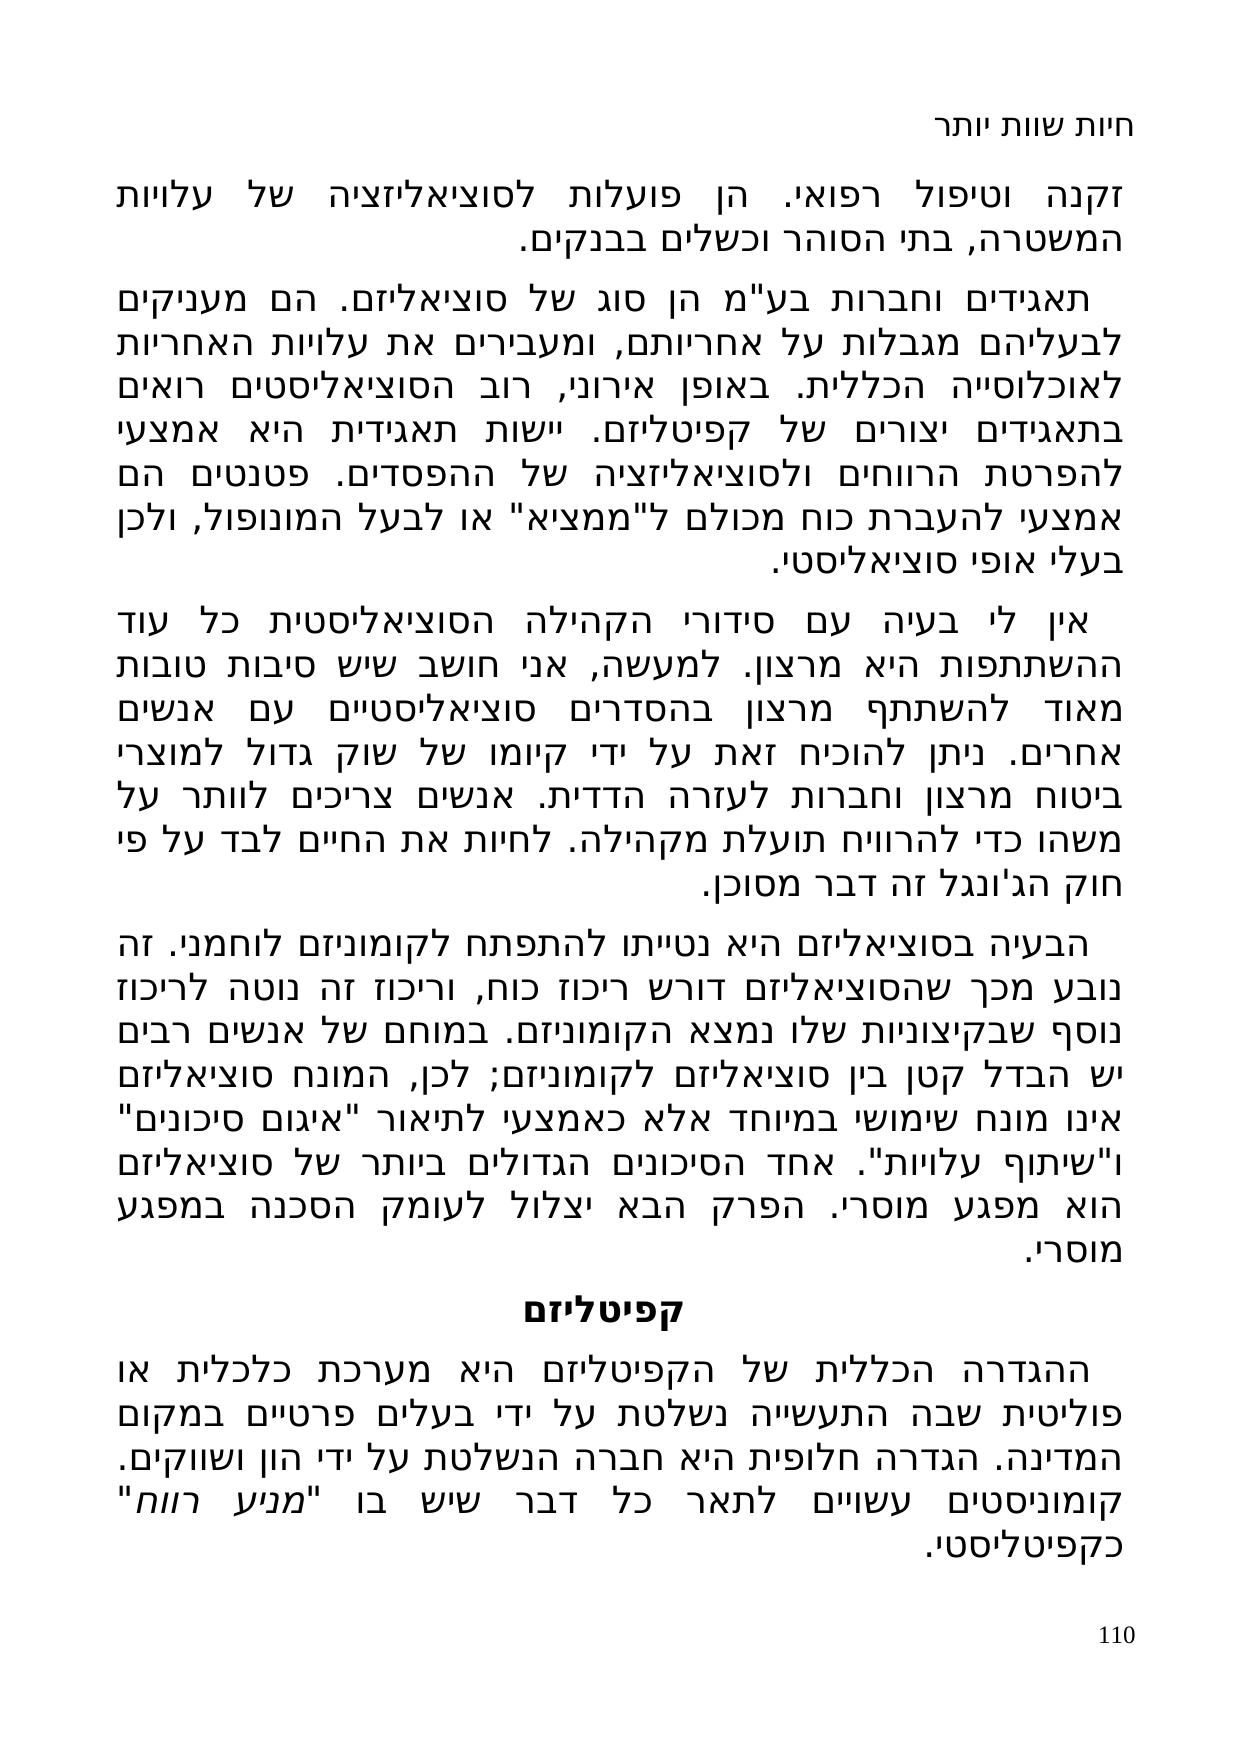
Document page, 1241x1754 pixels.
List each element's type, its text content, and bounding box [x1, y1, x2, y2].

text תאגידים וחברות בע"מ הן סוג של סוציאליזם. הם מעניקים לבעליהם מגבלות על אחריותם, ומעבירים את עלויות האחריות לאוכלוסייה הכללית. באופן אירוני, רוב הסוציאליסטים רואים בתאגידים יצורים של קפיטליזם. יישות תאגידית היא אמצעי להפרטת הרווחים ולסוציאליזציה של ההפסדים. פטנטים הם אמצעי להעברת כוח מכולם ל"ממציא" או לבעל המונופול, ולכן בעלי אופי סוציאליסטי. [116, 276, 1124, 582]
text אין לי בעיה עם סידורי הקהילה הסוציאליסטית כל עוד ההשתתפות היא מרצון. למעשה, אני חושב שיש סיבות טובות מאוד להשתתף מרצון בהסדרים סוציאליסטיים עם אנשים אחרים. ניתן להוכיח זאת על ידי קיומו של שוק גדול למוצרי ביטוח מרצון וחברות לעזרה הדדית. אנשים צריכים לוותר על משהו כדי להרוויח תועלת מקהילה. לחיות את החיים לבד על פי חוק הג'ונגל זה דבר מסוכן. [116, 599, 1124, 905]
subtitle קפיטליזם [116, 1287, 1124, 1331]
text ההגדרה הכללית של הקפיטליזם היא מערכת כלכלית או פוליטית שבה התעשייה נשלטת על ידי בעלים פרטיים במקום המדינה. הגדרה חלופית היא חברה הנשלטת על ידי הון ושווקים. קומוניסטים עשויים לתאר כל דבר שיש בו "מניע רווח" כקפיטליסטי. [116, 1347, 1124, 1566]
text זקנה וטיפול רפואי. הן פועלות לסוציאליזציה של עלויות המשטרה, בתי הסוהר וכשלים בבנקים. [116, 172, 1124, 260]
text הבעיה בסוציאליזם היא נטייתו להתפתח לקומוניזם לוחמני. זה נובע מכך שהסוציאליזם דורש ריכוז כוח, וריכוז זה נוטה לריכוז נוסף שבקיצוניות שלו נמצא הקומוניזם. במוחם של אנשים רבים יש הבדל קטן בין סוציאליזם לקומוניזם; לכן, המונח סוציאליזם אינו מונח שימושי במיוחד אלא כאמצעי לתיאור "איגום סיכונים" ו"שיתוף עלויות". אחד הסיכונים הגדולים ביותר של סוציאליזם הוא מפגע מוסרי. הפרק הבא יצלול לעומק הסכנה במפגע מוסרי. [116, 921, 1124, 1271]
